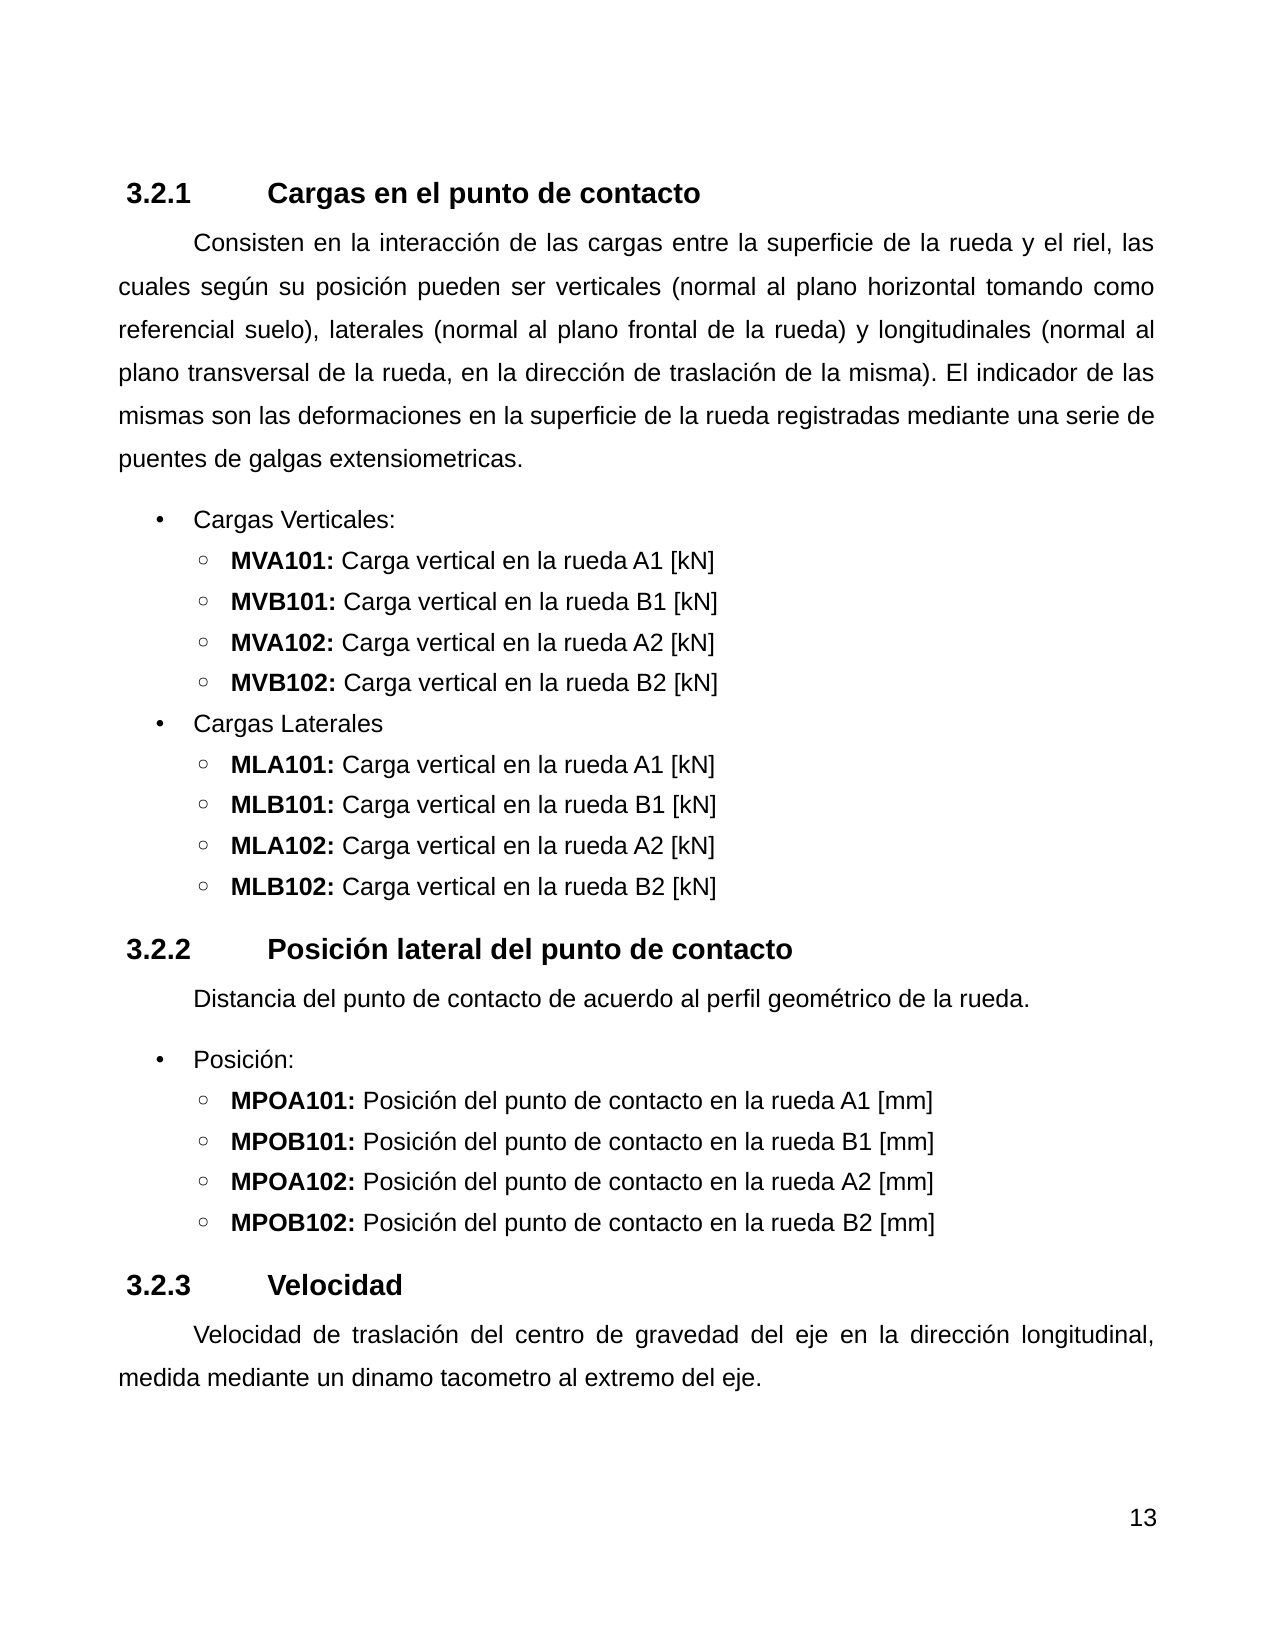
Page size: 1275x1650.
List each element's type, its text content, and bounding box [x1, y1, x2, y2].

list MPOA101: Posición del punto de contacto en la rueda A1 [mm] [193, 1086, 1157, 1115]
subtitle Velocidad [118, 1268, 1157, 1301]
text Velocidad de traslación del centro de gravedad del eje en la dirección longitudinal, medida mediante un dinamo tacometro al extremo del eje. [118, 1320, 1157, 1392]
list MLB101: Carga vertical en la rueda B1 [kN] [193, 791, 1157, 819]
list MLA102: Carga vertical en la rueda A2 [kN] [193, 831, 1157, 860]
subtitle Posición lateral del punto de contacto [118, 932, 1157, 965]
list MPOB102: Posición del punto de contacto en la rueda B2 [mm] [193, 1208, 1157, 1237]
list MVA101: Carga vertical en la rueda A1 [kN] [193, 546, 1157, 575]
list Cargas Verticales: [156, 505, 1157, 534]
list MVB101: Carga vertical en la rueda B1 [kN] [193, 587, 1157, 616]
list MLB102: Carga vertical en la rueda B2 [kN] [193, 872, 1157, 901]
subtitle Cargas en el punto de contacto [118, 176, 1157, 210]
list MPOB101: Posición del punto de contacto en la rueda B1 [mm] [193, 1127, 1157, 1156]
text Consisten en la interacción de las cargas entre la superficie de la rueda y el riel, las cuales según su posición pueden ser verticales (normal al plano horizontal tomando como referencial suelo), laterales (normal al plano frontal de la rueda) y longitudinales (normal al plano transversal de la rueda, en la dirección de traslación de la misma). El indicador de las mismas son las deformaciones en la superficie de la rueda registradas mediante una serie de puentes de galgas extensiometricas. [118, 228, 1157, 473]
list MVA102: Carga vertical en la rueda A2 [kN] [193, 628, 1157, 656]
list Posición: [156, 1045, 1157, 1074]
list MLA101: Carga vertical en la rueda A1 [kN] [193, 750, 1157, 779]
list MPOA102: Posición del punto de contacto en la rueda A2 [mm] [193, 1167, 1157, 1196]
list MVB102: Carga vertical en la rueda B2 [kN] [193, 668, 1157, 697]
text Distancia del punto de contacto de acuerdo al perfil geométrico de la rueda. [118, 984, 1157, 1012]
list Cargas Laterales [156, 709, 1157, 738]
